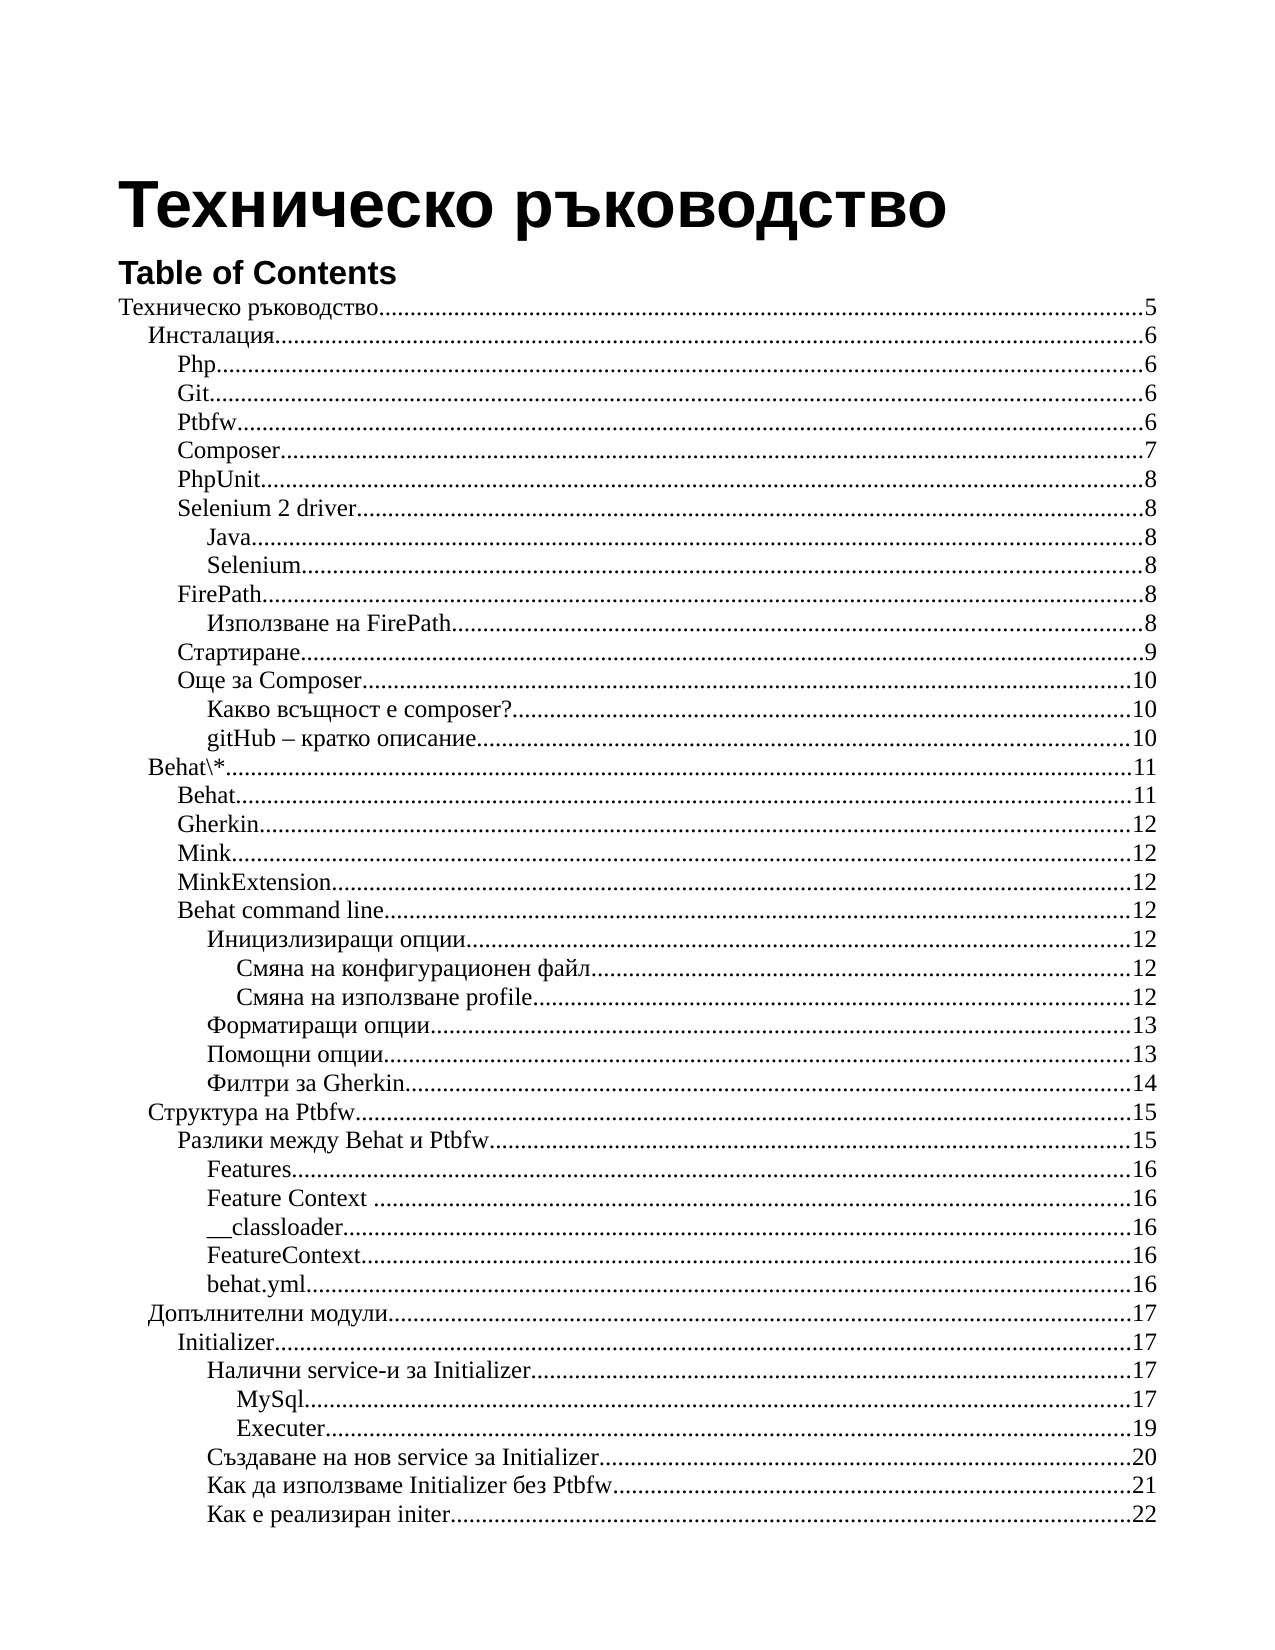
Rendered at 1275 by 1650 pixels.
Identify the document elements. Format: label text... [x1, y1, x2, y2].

text Допълнителни модули 17 [148, 1298, 1157, 1327]
text Използване на FirePath 8 [207, 608, 1157, 637]
text FirePath 8 [177, 579, 1157, 608]
text Структура на Ptbfw 15 [148, 1097, 1157, 1125]
text gitHub – кратко описание 10 [207, 723, 1157, 752]
text behat.yml 16 [207, 1269, 1157, 1298]
text Помощни опции 13 [207, 1039, 1157, 1068]
text Смяна на използване profile 12 [236, 982, 1157, 1010]
text Behat command line 12 [177, 895, 1157, 924]
text Git 6 [177, 378, 1157, 407]
text MySql 17 [236, 1384, 1157, 1413]
text Ptbfw 6 [177, 407, 1157, 435]
text Разлики между Behat и Ptbfw 15 [177, 1125, 1157, 1154]
text Как е реализиран initer 22 [207, 1499, 1157, 1528]
text Какво всъщност е composer? 10 [207, 694, 1157, 723]
text Още за Composer 10 [177, 665, 1157, 694]
text Смяна на конфигурационен файл 12 [236, 953, 1157, 982]
text Selenium 8 [207, 550, 1157, 579]
text Стартиране 9 [177, 637, 1157, 665]
text Selenium 2 driver 8 [177, 493, 1157, 522]
text Features 16 [207, 1154, 1157, 1183]
text Mink 12 [177, 838, 1157, 867]
text Java 8 [207, 522, 1157, 550]
text FeatureContext 16 [207, 1240, 1157, 1269]
text Php 6 [177, 349, 1157, 378]
text Behat 11 [177, 780, 1157, 809]
subtitle Table of Contents [118, 253, 1157, 292]
text Feature Context 16 [207, 1183, 1157, 1212]
text MinkExtension 12 [177, 867, 1157, 895]
text PhpUnit 8 [177, 464, 1157, 493]
text Behat\* 11 [148, 752, 1157, 780]
text __classloader 16 [207, 1212, 1157, 1240]
text Executer 19 [236, 1413, 1157, 1442]
text Composer 7 [177, 435, 1157, 464]
text Gherkin 12 [177, 809, 1157, 838]
text Създаване на нов service за Initializer 20 [207, 1442, 1157, 1470]
text Форматиращи опции 13 [207, 1010, 1157, 1039]
text Инсталация 6 [148, 320, 1157, 349]
subtitle Техническо ръководство [118, 164, 1157, 241]
text Филтри за Gherkin 14 [207, 1068, 1157, 1097]
text Техническо ръководство 5 [118, 292, 1157, 320]
text Налични service-и за Initializer 17 [207, 1355, 1157, 1384]
text Initializer 17 [177, 1327, 1157, 1355]
text Как да използваме Initializer без Ptbfw 21 [207, 1470, 1157, 1499]
text Иницизлизиращи опции 12 [207, 924, 1157, 953]
